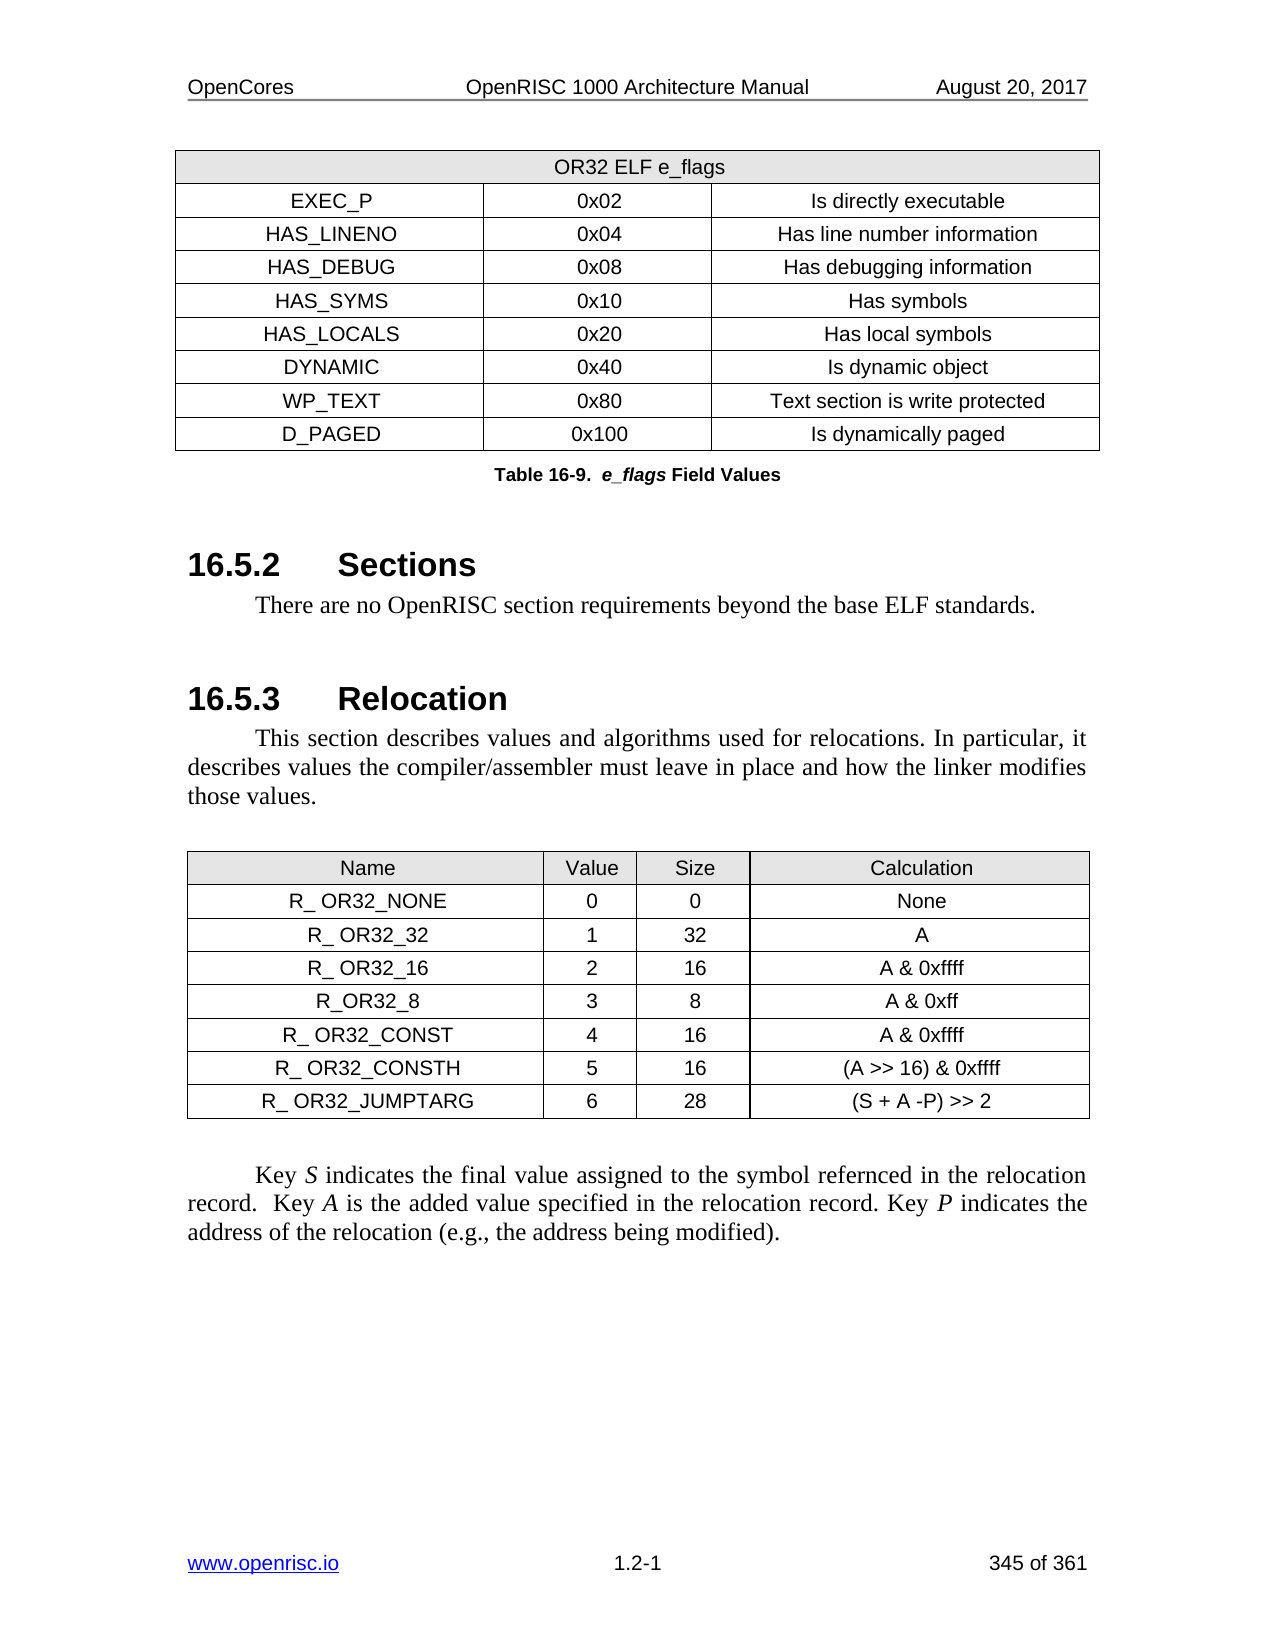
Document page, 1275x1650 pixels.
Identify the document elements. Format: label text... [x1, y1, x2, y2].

table_cell 3 [544, 985, 636, 1017]
table_cell 2 [544, 952, 636, 984]
table_cell HAS_LINENO [176, 218, 483, 250]
table_cell 0 [544, 885, 636, 917]
subtitle Relocation [187, 678, 1087, 717]
table_cell R_ OR32_JUMPTARG [188, 1085, 543, 1117]
table_cell A & 0xffff [751, 952, 1089, 984]
table_cell Has local symbols [712, 318, 1099, 350]
table_header Calculation [751, 852, 1089, 884]
table_cell 4 [544, 1019, 636, 1051]
table_cell 5 [544, 1052, 636, 1084]
table_cell 0x80 [484, 384, 711, 417]
table_cell Has debugging information [712, 251, 1099, 283]
table_cell HAS_LOCALS [176, 318, 483, 350]
table_cell 16 [637, 1019, 749, 1051]
table_cell R_ OR32_NONE [188, 885, 543, 917]
table_cell Text section is write protected [712, 384, 1099, 417]
table_cell 28 [637, 1085, 749, 1117]
table_header Name [188, 852, 543, 884]
table_cell D_PAGED [176, 418, 483, 450]
table_cell (S + A -P) >> 2 [751, 1085, 1089, 1117]
table_cell R_OR32_8 [188, 985, 543, 1017]
table_cell None [751, 885, 1089, 917]
table_cell 0x100 [484, 418, 711, 450]
table_cell Has symbols [712, 284, 1099, 317]
text There are no OpenRISC section requirements beyond the base ELF standards. [187, 590, 1087, 618]
text Table 16-9. e_flags Field Values [187, 463, 1087, 485]
table_cell 32 [637, 919, 749, 951]
table_cell (A >> 16) & 0xffff [751, 1052, 1089, 1084]
table_cell Is directly executable [712, 184, 1099, 217]
table_cell EXEC_P [176, 184, 483, 217]
table_cell R_ OR32_CONSTH [188, 1052, 543, 1084]
table_cell R_ OR32_32 [188, 919, 543, 951]
table_cell 16 [637, 1052, 749, 1084]
table_cell DYNAMIC [176, 351, 483, 383]
table_cell 0x40 [484, 351, 711, 383]
table_cell 0x04 [484, 218, 711, 250]
table_cell 0x02 [484, 184, 711, 217]
table_cell HAS_DEBUG [176, 251, 483, 283]
table_cell A & 0xff [751, 985, 1089, 1017]
table_header OR32 ELF e_flags [176, 151, 1099, 183]
table_cell 16 [637, 952, 749, 984]
table_cell 0 [637, 885, 749, 917]
table_cell 1 [544, 919, 636, 951]
table_cell WP_TEXT [176, 384, 483, 417]
table_cell 8 [637, 985, 749, 1017]
text Key S indicates the final value assigned to the symbol refernced in the relocation record. Key A is the added value specified in the relocation record. Key P indicates the address of the relocation (e.g., the address being modified). [187, 1160, 1087, 1246]
table_header Value [544, 852, 636, 884]
table_header Size [637, 852, 749, 884]
table_cell A & 0xffff [751, 1019, 1089, 1051]
table_cell A [751, 919, 1089, 951]
table_cell HAS_SYMS [176, 284, 483, 317]
table_cell R_ OR32_CONST [188, 1019, 543, 1051]
table_cell Has line number information [712, 218, 1099, 250]
text This section describes values and algorithms used for relocations. In particular, it describes values the compiler/assembler must leave in place and how the linker modifies those values. [187, 723, 1087, 809]
table_cell Is dynamically paged [712, 418, 1099, 450]
table_cell 6 [544, 1085, 636, 1117]
table_cell R_ OR32_16 [188, 952, 543, 984]
subtitle Sections [187, 545, 1087, 583]
table_cell 0x10 [484, 284, 711, 317]
table_cell 0x08 [484, 251, 711, 283]
table_cell Is dynamic object [712, 351, 1099, 383]
table_cell 0x20 [484, 318, 711, 350]
